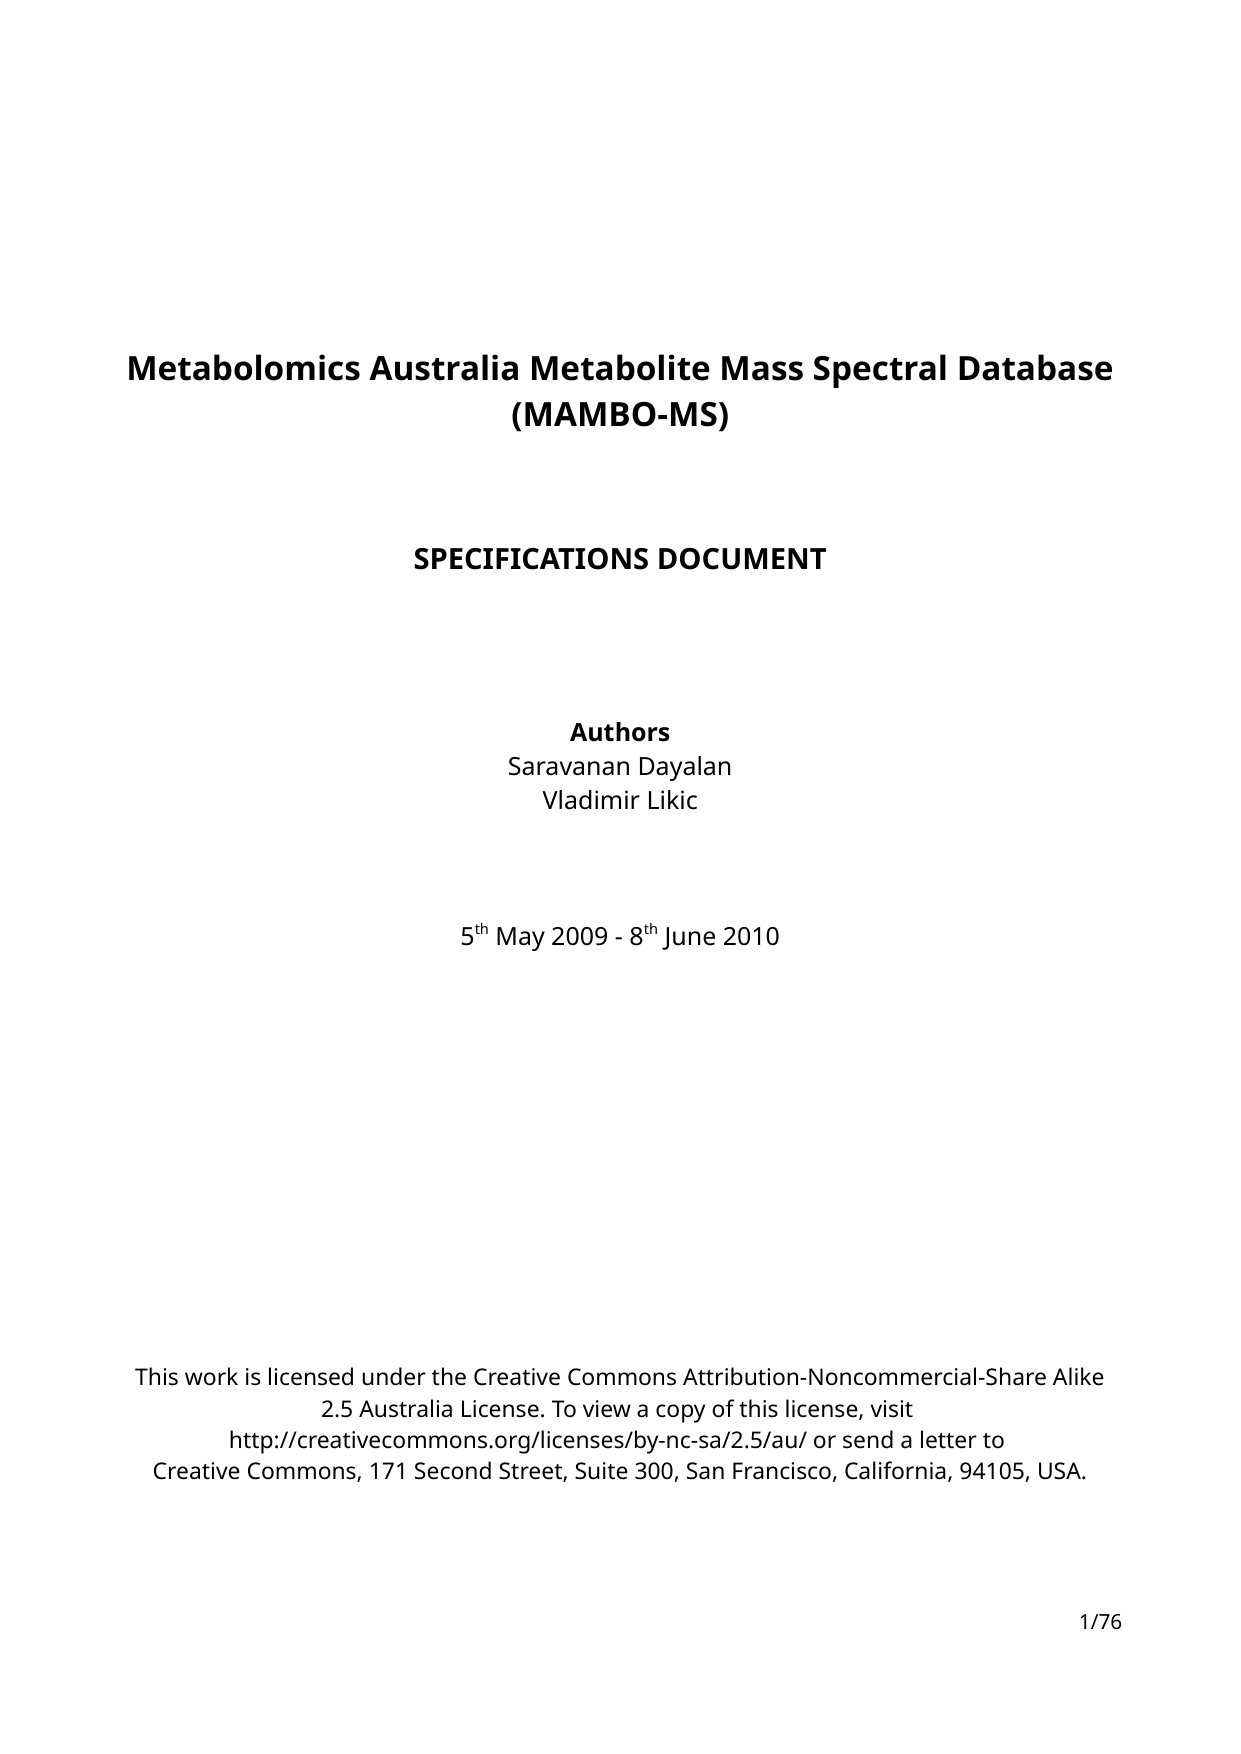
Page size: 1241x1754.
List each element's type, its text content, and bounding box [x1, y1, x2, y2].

text Vladimir Likic [118, 782, 1122, 816]
text This work is licensed under the Creative Commons Attribution-Noncommercial-Share Alike 2.5 Australia License. To view a copy of this license, visit [118, 1361, 1122, 1424]
text 5th May 2009 - 8th June 2010 [118, 918, 1122, 953]
text SPECIFICATIONS DOCUMENT [118, 538, 1122, 578]
text Creative Commons, 171 Second Street, Suite 300, San Francisco, California, 94105, USA. [118, 1455, 1122, 1486]
text Saravanan Dayalan [118, 748, 1122, 782]
text http://creativecommons.org/licenses/by-nc-sa/2.5/au/ or send a letter to [118, 1424, 1122, 1455]
text (MAMBO-MS) [118, 391, 1122, 436]
text Metabolomics Australia Metabolite Mass Spectral Database [118, 345, 1122, 391]
text Authors [118, 714, 1122, 748]
